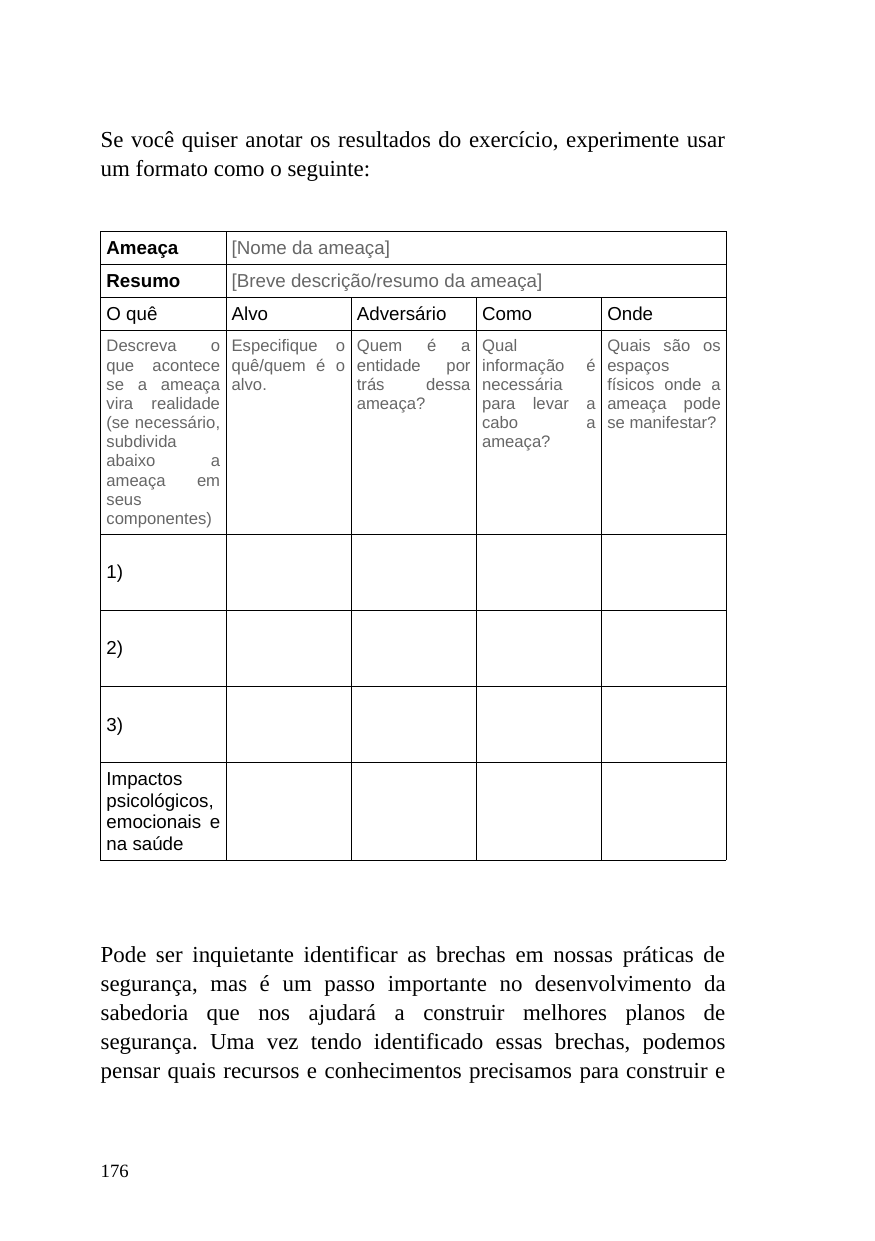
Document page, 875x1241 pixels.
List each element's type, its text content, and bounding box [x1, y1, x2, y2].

table_cell Especifique o quê/quem é o alvo. [227, 331, 351, 534]
table_cell [227, 687, 351, 762]
table_cell Impactos psicológicos, emocionais e na saúde [101, 763, 226, 860]
table_cell [477, 763, 601, 860]
table_cell [352, 611, 476, 686]
table_cell [227, 763, 351, 860]
table_cell Descreva o que acontece se a ameaça vira realidade (se necessário, subdivida abaixo a ameaça em seus componentes) [101, 331, 226, 534]
table_cell [352, 763, 476, 860]
table_cell Como [477, 298, 601, 330]
table_cell [352, 687, 476, 762]
table_cell [227, 611, 351, 686]
table_header [Nome da ameaça] [227, 232, 726, 264]
table_cell Resumo [101, 265, 226, 297]
table_cell [602, 763, 726, 860]
table_cell [602, 687, 726, 762]
table_cell [227, 535, 351, 610]
table_cell [477, 535, 601, 610]
table_cell Qual informação é necessária para levar a cabo a ameaça? [477, 331, 601, 534]
table_cell [602, 611, 726, 686]
table_header Ameaça [101, 232, 226, 264]
table_cell [352, 535, 476, 610]
table_cell Onde [602, 298, 726, 330]
table_cell Quem é a entidade por trás dessa ameaça? [352, 331, 476, 534]
table_cell 2) [101, 611, 226, 686]
table_cell 3) [101, 687, 226, 762]
table_cell [602, 535, 726, 610]
table_cell O quê [101, 298, 226, 330]
table_cell 1) [101, 535, 226, 610]
table_cell [477, 611, 601, 686]
text Se você quiser anotar os resultados do exercício, experimente usar um formato como o seguinte: [100, 126, 726, 182]
table_cell Quais são os espaços físicos onde a ameaça pode se manifestar? [602, 331, 726, 534]
table_cell Adversário [352, 298, 476, 330]
text Pode ser inquietante identificar as brechas em nossas práticas de segurança, mas é um passo importante no desenvolvimento da sabedoria que nos ajudará a construir melhores planos de segurança. Uma vez tendo identificado essas brechas, podemos pensar quais recursos e conhecimentos precisamos para construir e [100, 941, 726, 1083]
table_cell Alvo [227, 298, 351, 330]
table_cell [Breve descrição/resumo da ameaça] [227, 265, 726, 297]
table_cell [477, 687, 601, 762]
